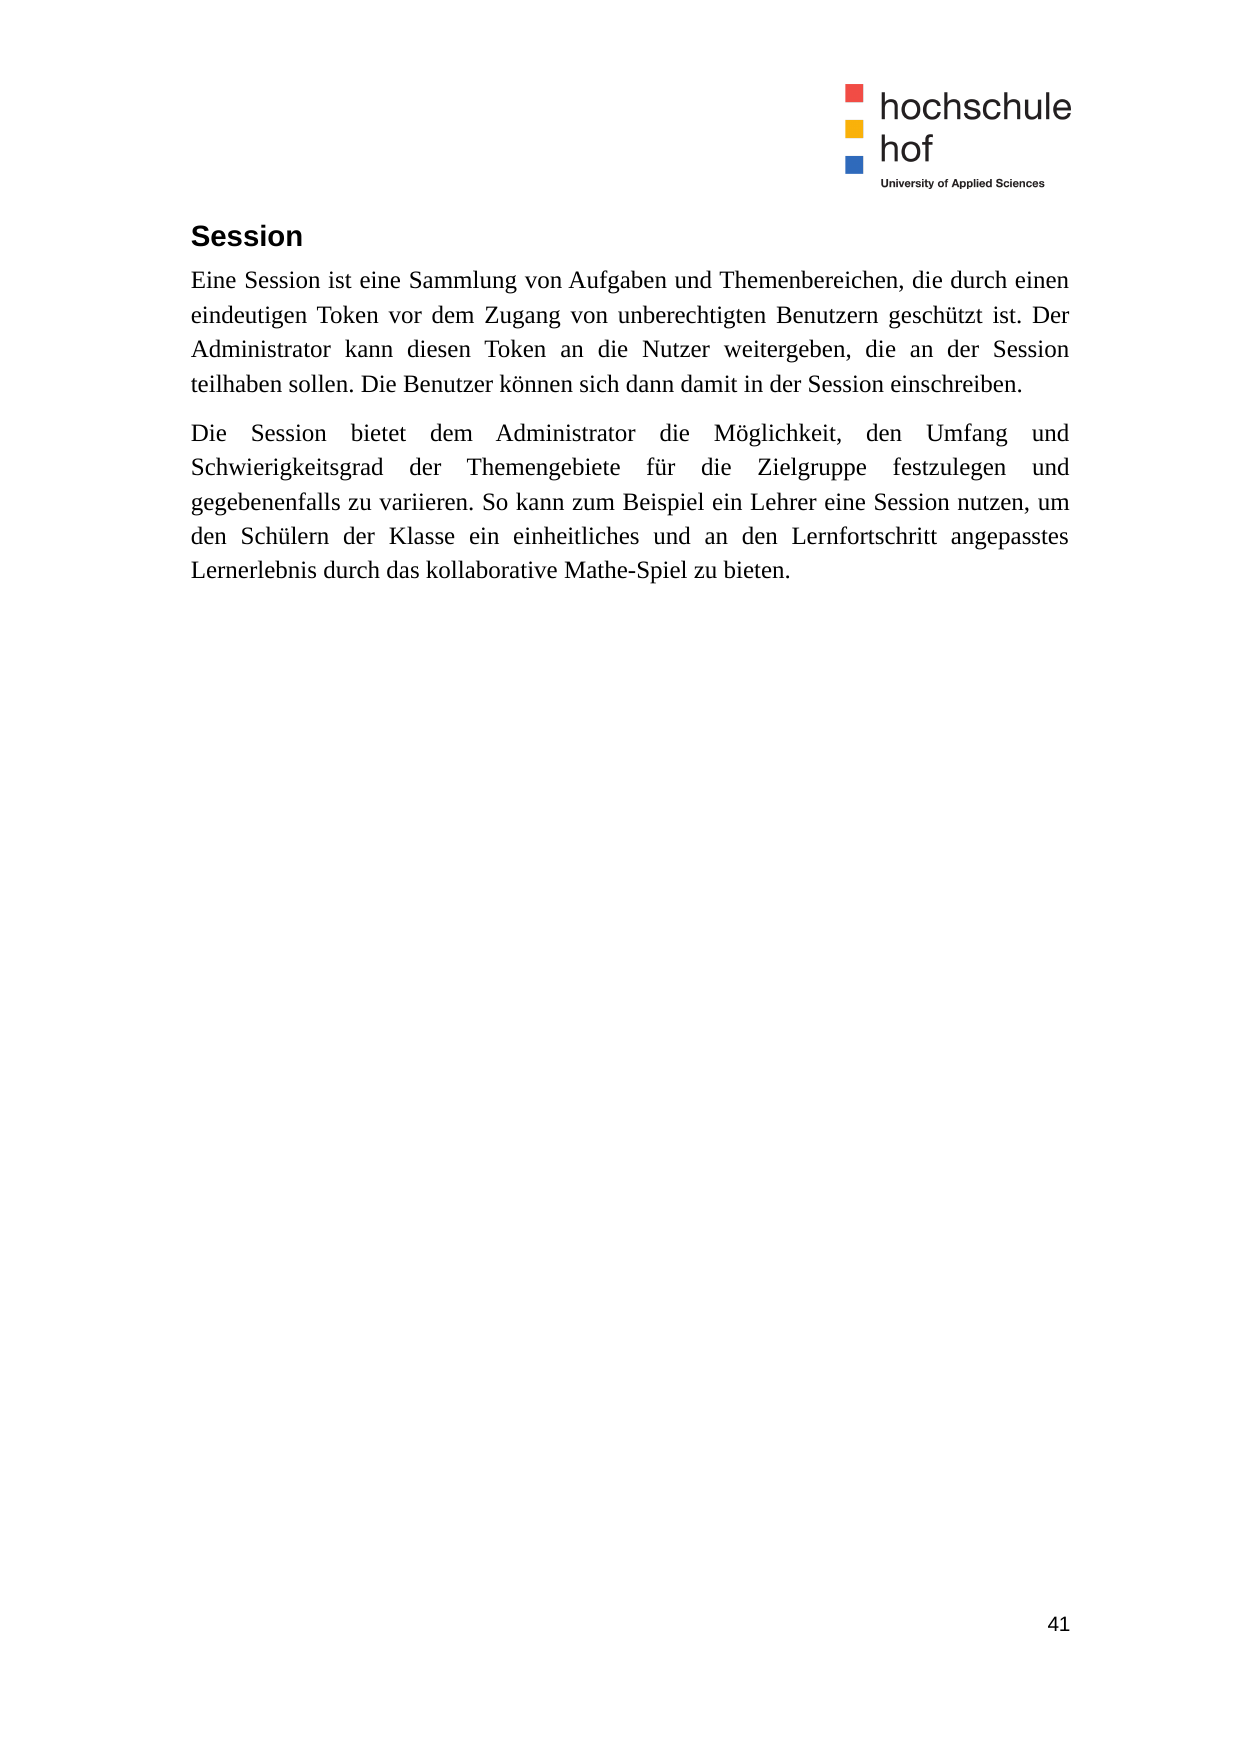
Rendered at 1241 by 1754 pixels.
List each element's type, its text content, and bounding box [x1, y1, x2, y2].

picture [845, 84, 1071, 189]
subtitle Session [191, 219, 1070, 253]
text Eine Session ist eine Sammlung von Aufgaben und Themenbereichen, die durch einen eindeutigen Token vor dem Zugang von unberechtigten Benutzern geschützt ist. Der Administrator kann diesen Token an die Nutzer weitergeben, die an der Session teilhaben sollen. Die Benutzer können sich dann damit in der Session einschreiben. [191, 265, 1070, 397]
text Die Session bietet dem Administrator die Möglichkeit, den Umfang und Schwierigkeitsgrad der Themengebiete für die Zielgruppe festzulegen und gegebenenfalls zu variieren. So kann zum Beispiel ein Lehrer eine Session nutzen, um den Schülern der Klasse ein einheitliches und an den Lernfortschritt angepasstes Lernerlebnis durch das kollaborative Mathe-Spiel zu bieten. [191, 418, 1070, 584]
